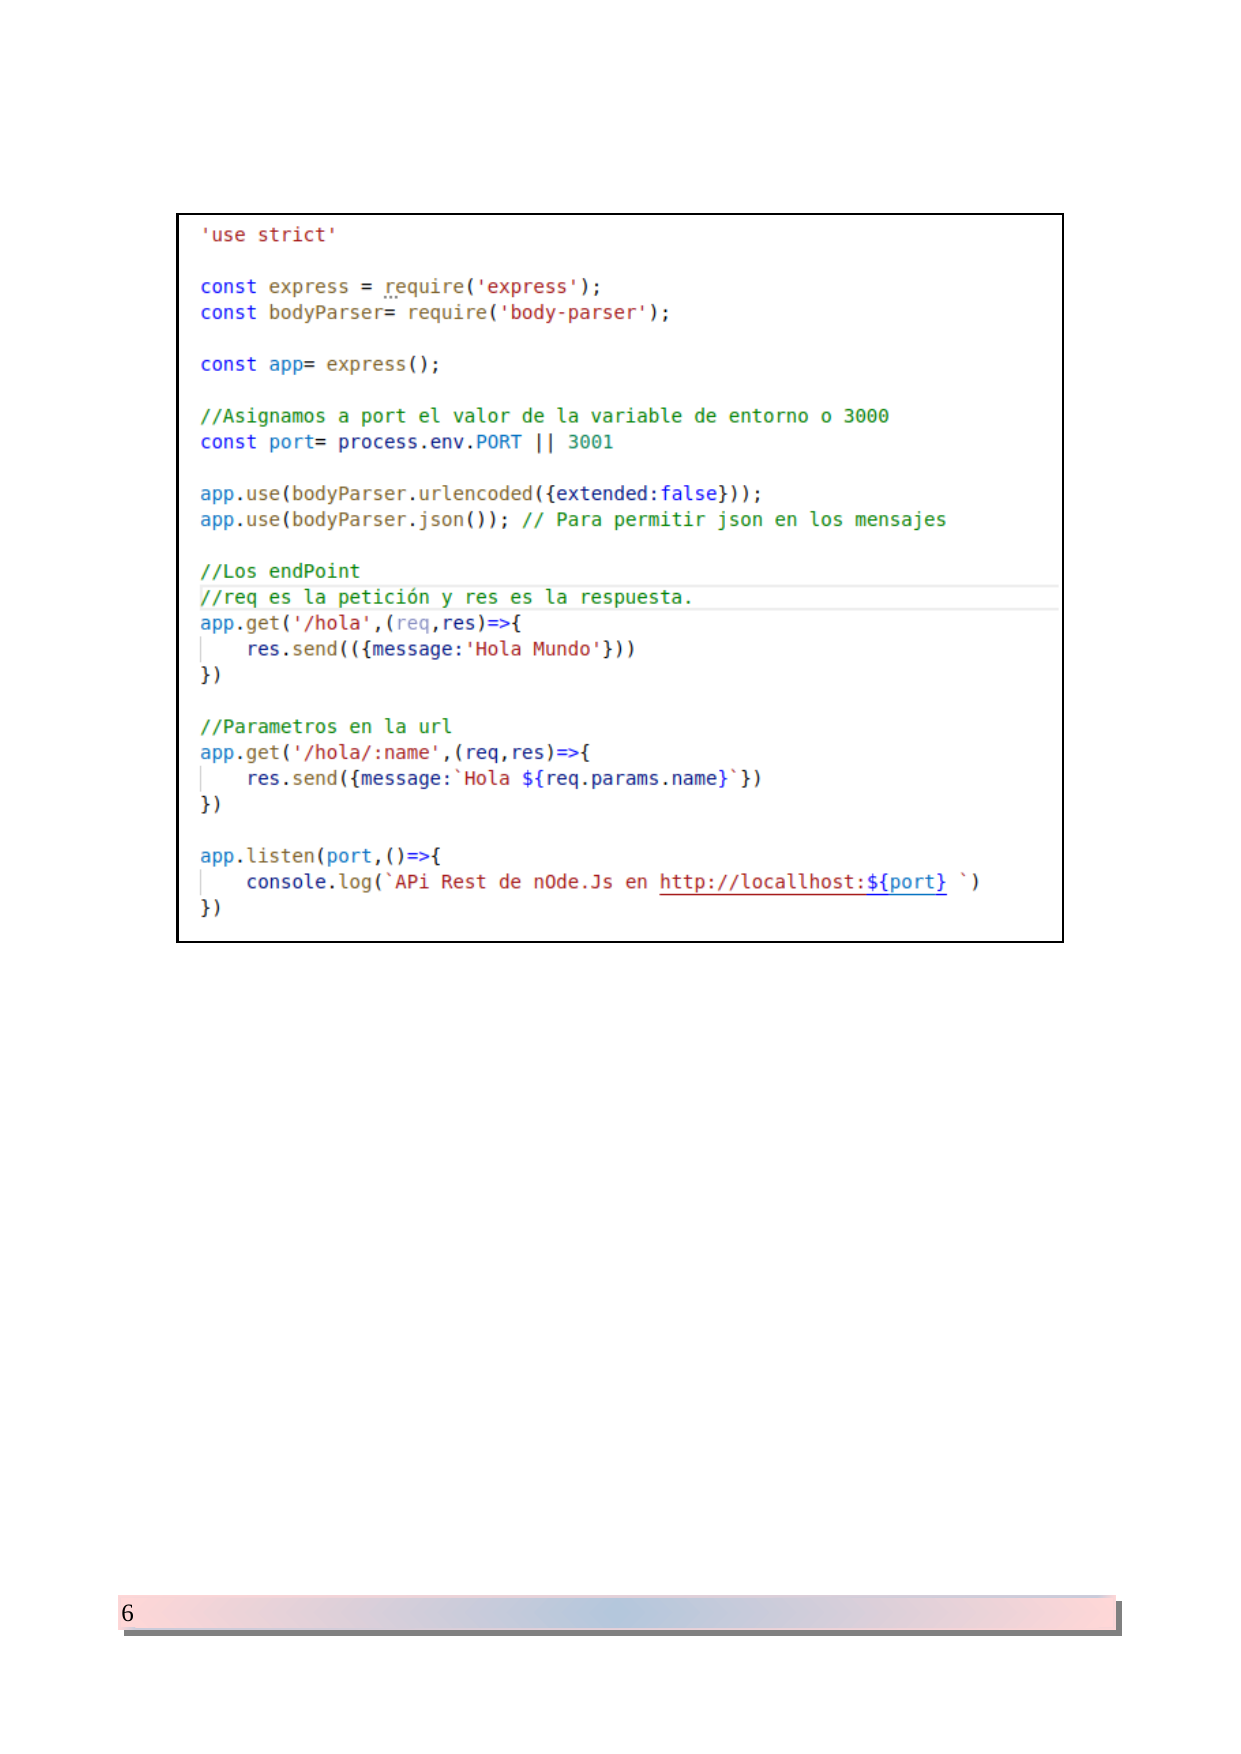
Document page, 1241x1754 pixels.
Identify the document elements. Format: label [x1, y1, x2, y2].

picture [181, 217, 1059, 939]
